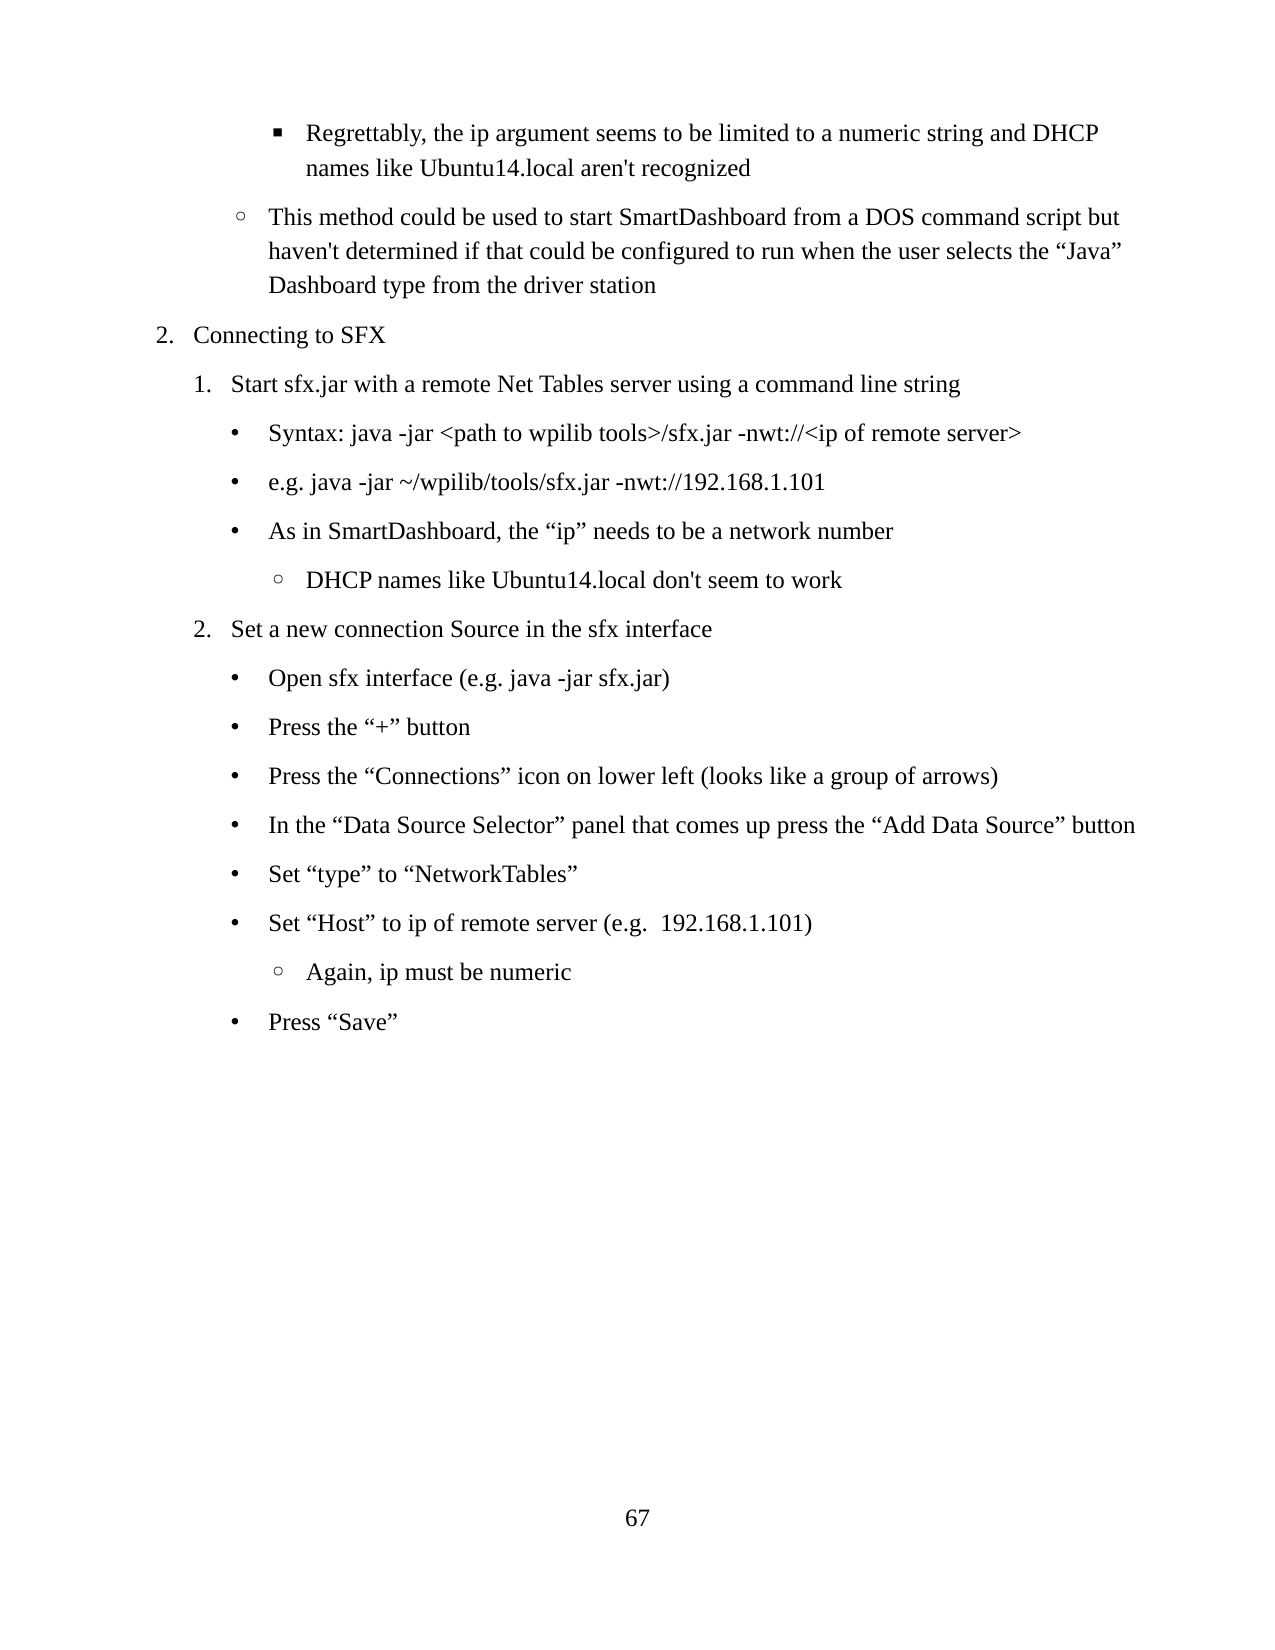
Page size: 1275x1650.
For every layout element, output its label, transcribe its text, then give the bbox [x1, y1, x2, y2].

list Set a new connection Source in the sfx interface [193, 614, 1157, 643]
list Set “type” to “NetworkTables” [231, 859, 1157, 888]
list Syntax: java -jar <path to wpilib tools>/sfx.jar -nwt://<ip of remote server> [231, 418, 1157, 447]
list Press the “+” button [231, 712, 1157, 741]
list Start sfx.jar with a remote Net Tables server using a command line string [193, 369, 1157, 397]
list Again, ip must be numeric [268, 957, 1157, 986]
list Press “Save” [231, 1007, 1157, 1035]
list As in SmartDashboard, the “ip” needs to be a network number [231, 516, 1157, 545]
list Open sfx interface (e.g. java -jar sfx.jar) [231, 663, 1157, 692]
list This method could be used to start SmartDashboard from a DOS command script but haven't determined if that could be configured to run when the user selects the “Java” Dashboard type from the driver station [231, 202, 1157, 299]
list e.g. java -jar ~/wpilib/tools/sfx.jar -nwt://192.168.1.101 [231, 467, 1157, 496]
list Set “Host” to ip of remote server (e.g. 192.168.1.101) [231, 908, 1157, 937]
list DHCP names like Ubuntu14.local don't seem to work [268, 565, 1157, 594]
list Regrettably, the ip argument seems to be limited to a numeric string and DHCP names like Ubuntu14.local aren't recognized [268, 118, 1157, 181]
list Press the “Connections” icon on lower left (looks like a group of arrows) [231, 761, 1157, 790]
list In the “Data Source Selector” panel that comes up press the “Add Data Source” button [231, 810, 1157, 839]
list Connecting to SFX [156, 320, 1157, 348]
